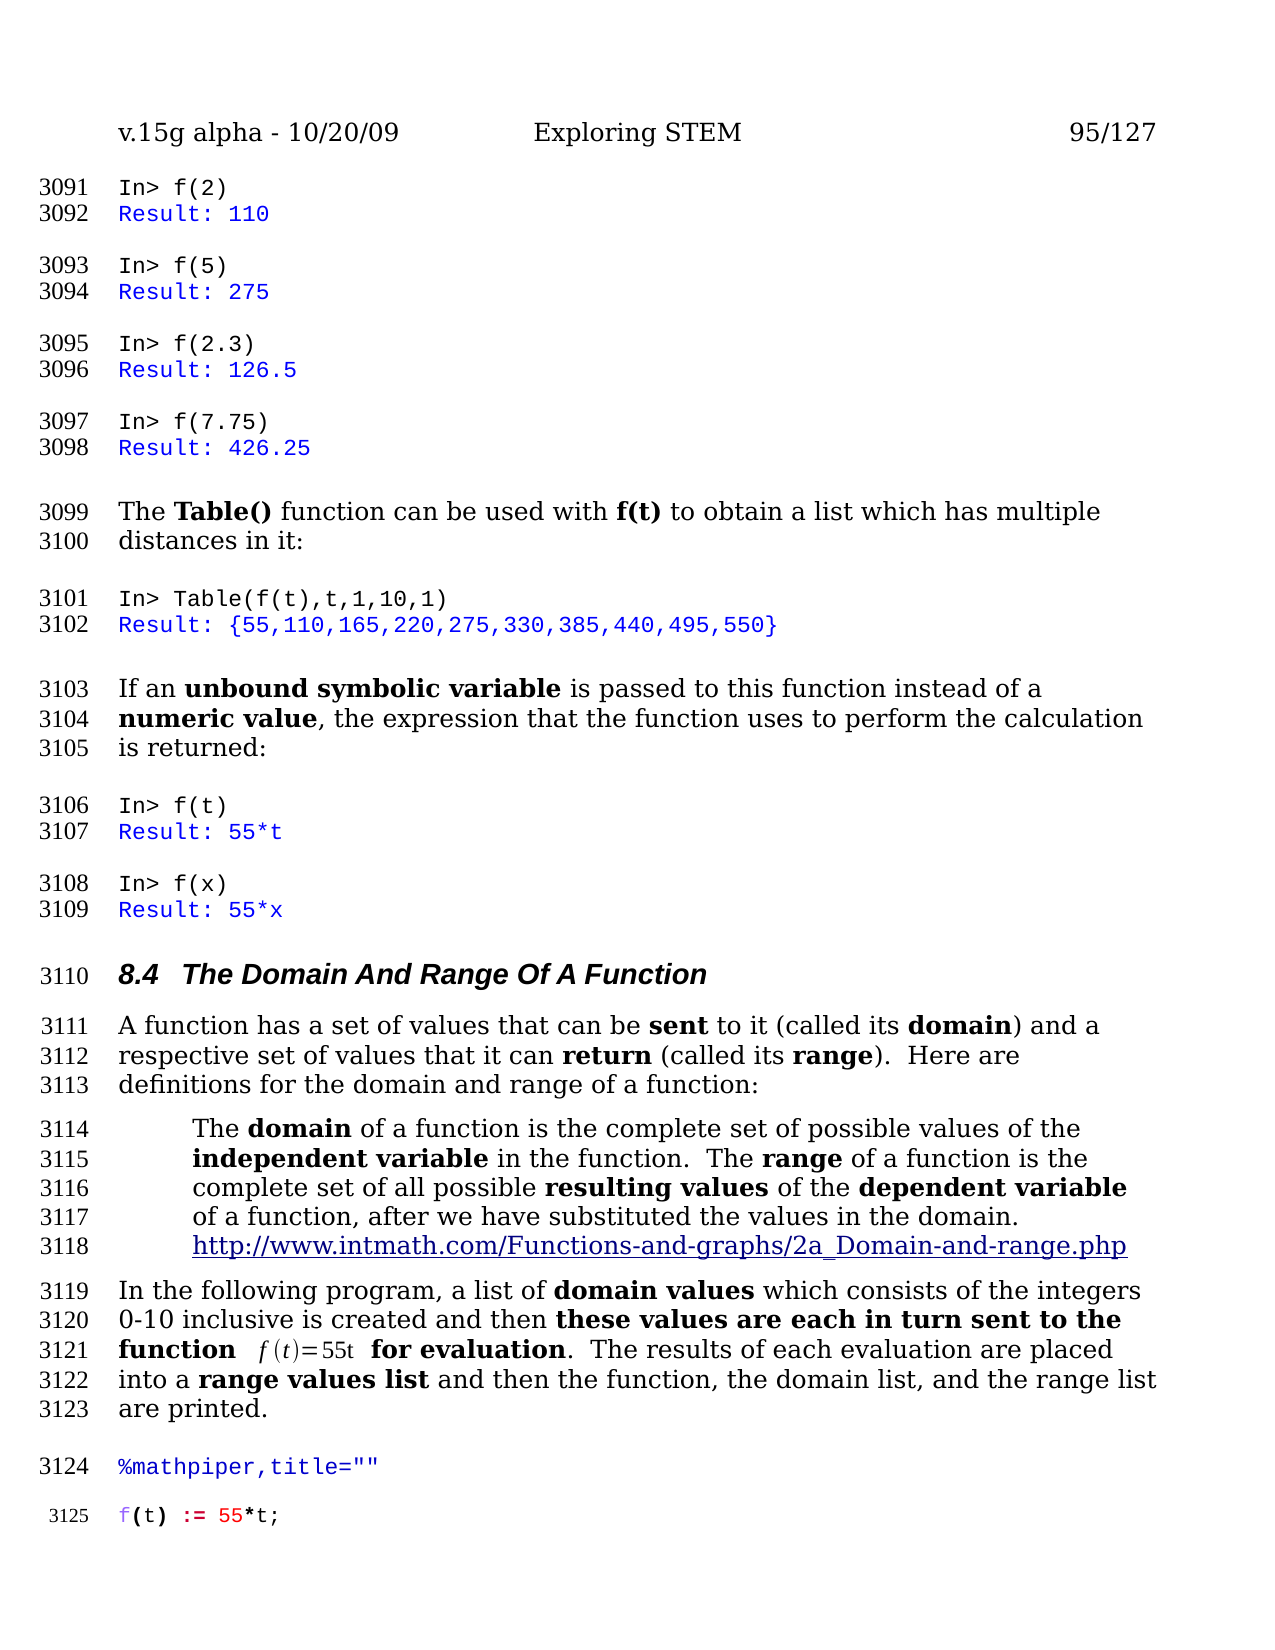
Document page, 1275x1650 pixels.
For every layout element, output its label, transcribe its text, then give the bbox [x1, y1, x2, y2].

text Result: 426.25 [118, 436, 1157, 462]
text Result: 275 [118, 281, 1157, 306]
text %mathpiper,title="" [118, 1455, 1157, 1481]
text Result: 110 [118, 203, 1157, 229]
text If an unbound symbolic variable is passed to this function instead of a numeric value, the expression that the function uses to perform the calculation is returned: [118, 674, 1157, 762]
text f(t) := 55*t; [118, 1505, 1157, 1528]
text In> f(7.75) [118, 410, 1157, 436]
text In> f(x) [118, 872, 1157, 898]
text A function has a set of values that can be sent to it (called its domain) and a respective set of values that it can return (called its range). Here are definitions for the domain and range of a function: [118, 1011, 1157, 1099]
text In> f(t) [118, 794, 1157, 820]
subtitle The Domain And Range Of A Function [118, 957, 1157, 990]
text In the following program, a list of domain values which consists of the integers 0-10 inclusive is created and then these values are each in turn sent to the functionfor evaluation. The results of each evaluation are placed into a range values list and then the function, the domain list, and the range list are printed. [118, 1276, 1157, 1423]
text Result: 55*x [118, 898, 1157, 924]
text In> f(2.3) [118, 332, 1157, 358]
text The domain of a function is the complete set of possible values of the independent variable in the function. The range of a function is the complete set of all possible resulting values of the dependent variable of a function, after we have substituted the values in the domain. http://www.intmath.com/Functions-and-graphs/2a_Domain-and-range.php [192, 1114, 1157, 1261]
text Result: {55,110,165,220,275,330,385,440,495,550} [118, 613, 1157, 639]
text In> Table(f(t),t,1,10,1) [118, 587, 1157, 613]
text In> f(5) [118, 254, 1157, 281]
text Result: 55*t [118, 820, 1157, 846]
text The Table() function can be used with f(t) to obtain a list which has multiple distances in it: [118, 497, 1157, 556]
text Result: 126.5 [118, 358, 1157, 384]
text In> f(2) [118, 177, 1157, 203]
